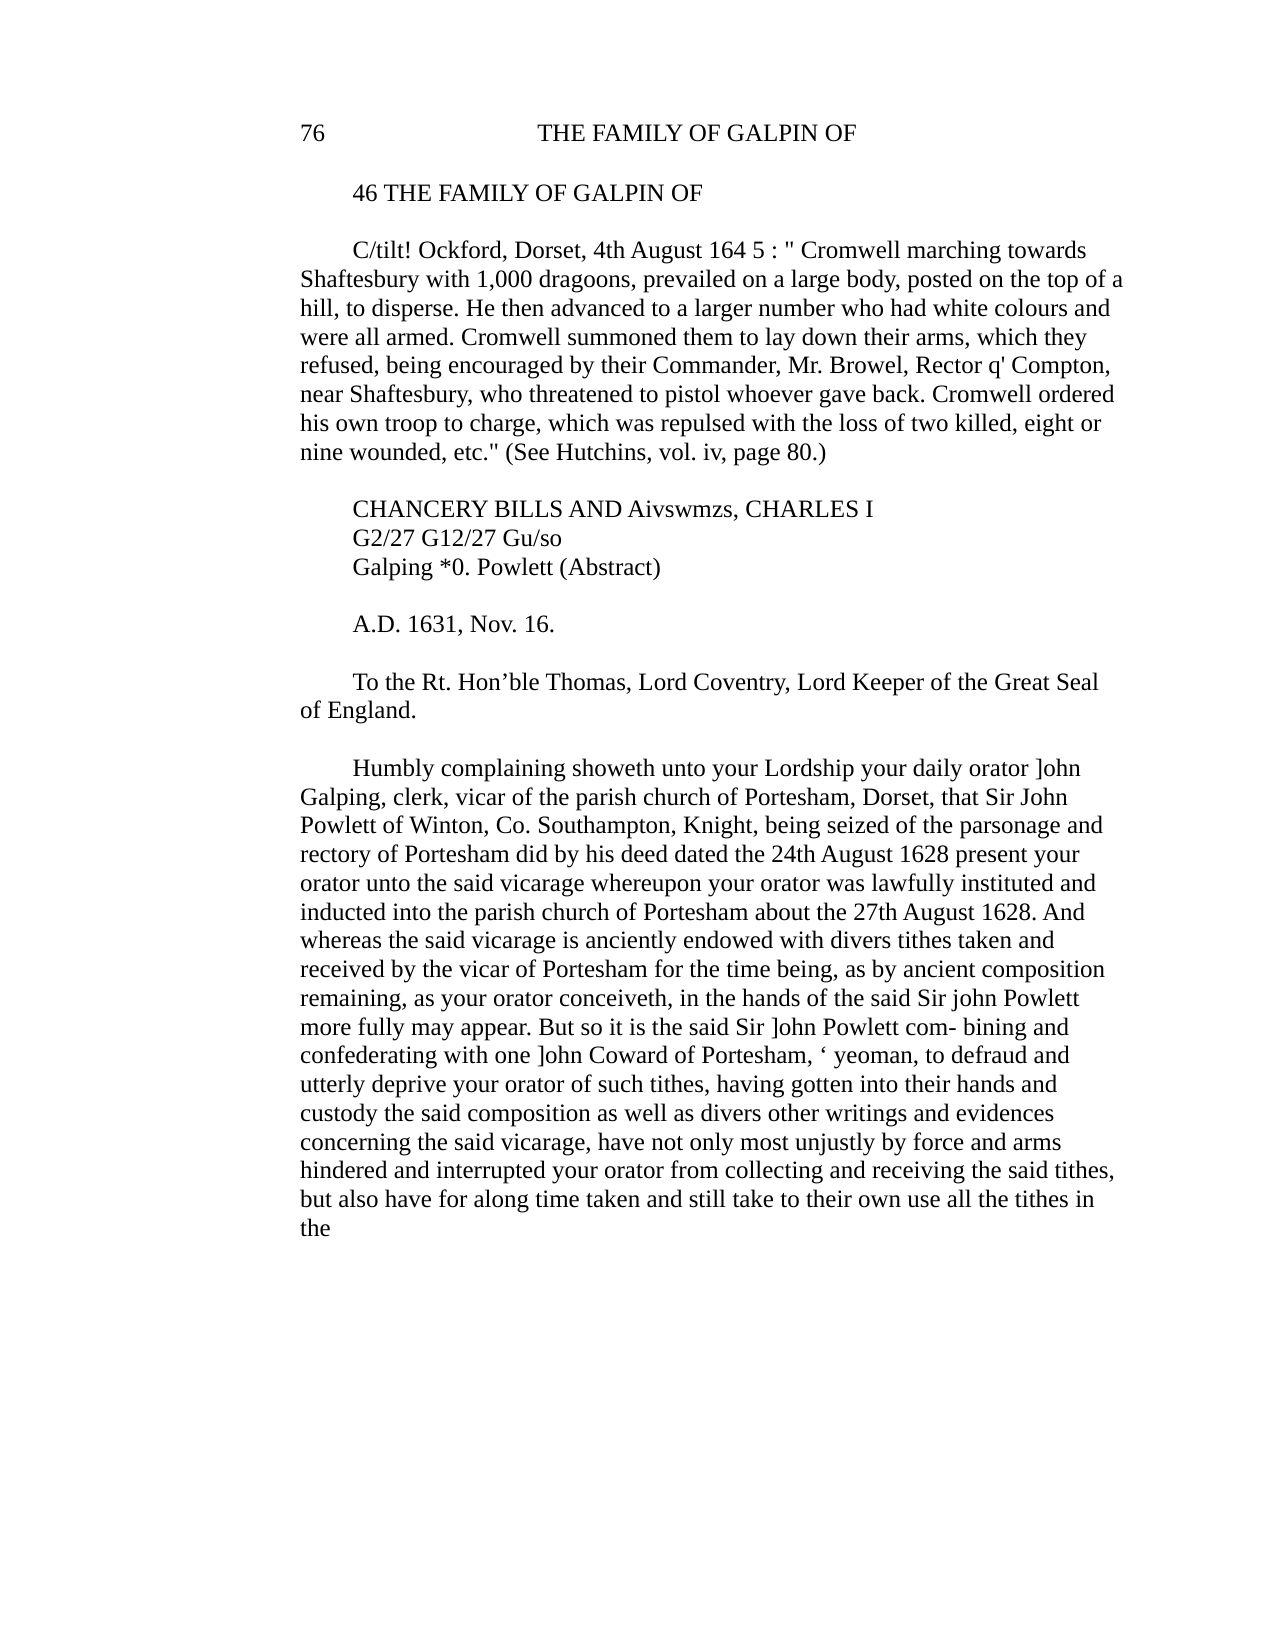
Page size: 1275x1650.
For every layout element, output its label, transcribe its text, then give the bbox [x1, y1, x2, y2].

text 46 THE FAMILY OF GALPIN OF [300, 178, 1125, 207]
text G2/27 G12/27 Gu/so [300, 523, 1125, 552]
text CHANCERY BILLS AND Aivswmzs, CHARLES I [300, 494, 1125, 523]
text Galping *0. Powlett (Abstract) [300, 552, 1125, 581]
text C/tilt! Ockford, Dorset, 4th August 164 5 : " Cromwell marching towards Shaftesbury with 1,000 dragoons, prevailed on a large body, posted on the top of a hill, to disperse. He then advanced to a larger number who had white colours and were all armed. Cromwell summoned them to lay down their arms, which they refused, being encouraged by their Commander, Mr. Browel, Rector q' Compton, near Shaftesbury, who threatened to pistol whoever gave back. Cromwell ordered his own troop to charge, which was repulsed with the loss of two killed, eight or nine wounded, etc." (See Hutchins, vol. iv, page 80.) [300, 236, 1125, 466]
text Humbly complaining showeth unto your Lordship your daily orator ]ohn Galping, clerk, vicar of the parish church of Portesham, Dorset, that Sir John Powlett of Winton, Co. Southampton, Knight, being seized of the parsonage and rectory of Portesham did by his deed dated the 24th August 1628 present your orator unto the said vicarage whereupon your orator was lawfully instituted and inducted into the parish church of Portesham about the 27th August 1628. And whereas the said vicarage is anciently endowed with divers tithes taken and received by the vicar of Portesham for the time being, as by ancient composition remaining, as your orator conceiveth, in the hands of the said Sir john Powlett more fully may appear. But so it is the said Sir ]ohn Powlett com- bining and confederating with one ]ohn Coward of Portesham, ‘ yeoman, to defraud and utterly deprive your orator of such tithes, having gotten into their hands and custody the said composition as well as divers other writings and evidences concerning the said vicarage, have not only most unjustly by force and arms hindered and interrupted your orator from collecting and receiving the said tithes, but also have for along time taken and still take to their own use all the tithes in the [300, 753, 1125, 1242]
text A.D. 1631, Nov. 16. [300, 609, 1125, 638]
text To the Rt. Hon’ble Thomas, Lord Coventry, Lord Keeper of the Great Seal of England. [300, 667, 1125, 724]
